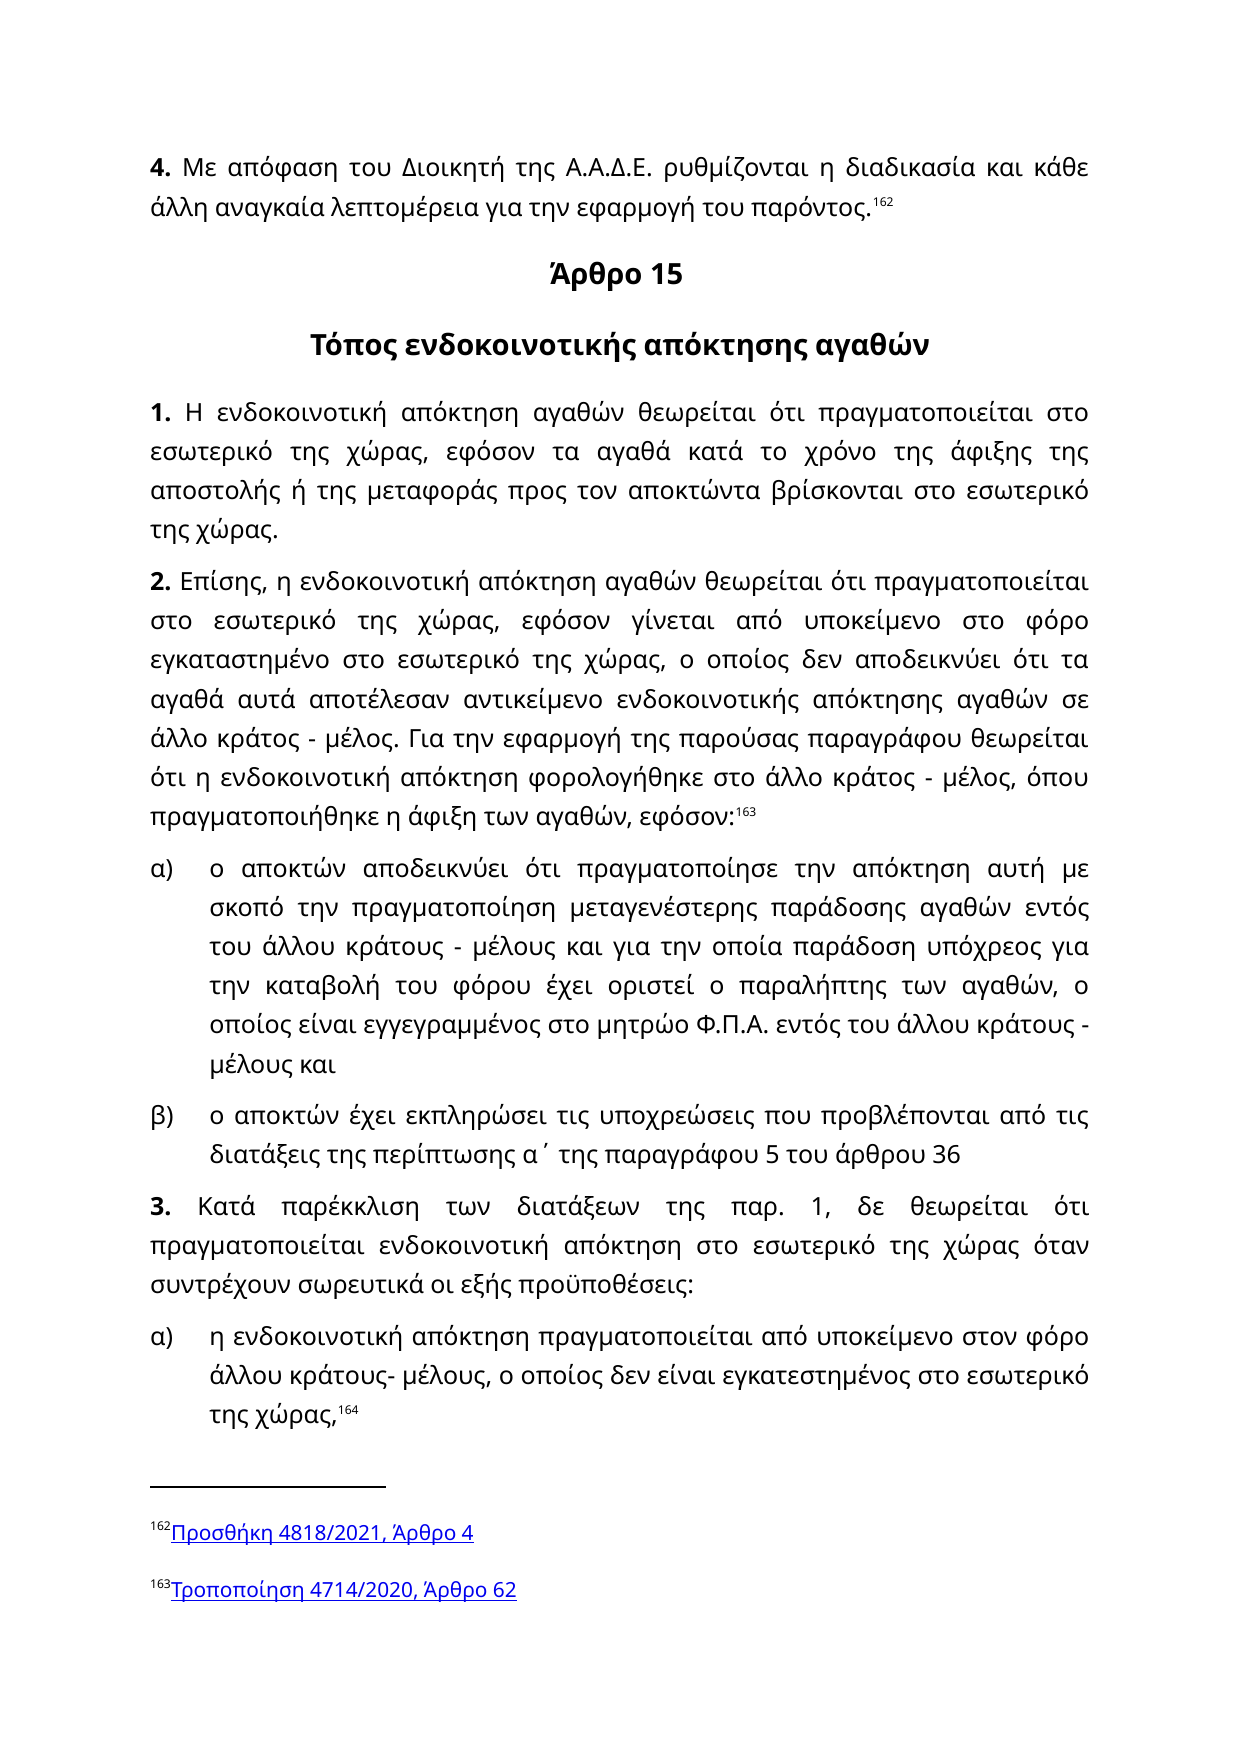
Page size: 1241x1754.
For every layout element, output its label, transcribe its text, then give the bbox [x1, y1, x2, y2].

text 1. Η ενδοκοινοτική απόκτηση αγαθών θεωρείται ότι πραγματοποιείται στο εσωτερικό της χώρας, εφόσον τα αγαθά κατά το χρόνο της άφιξης της αποστολής ή της μεταφοράς προς τον αποκτώντα βρίσκονται στο εσωτερικό της χώρας. [150, 394, 1090, 546]
text 2. Επίσης, η ενδοκοινοτική απόκτηση αγαθών θεωρείται ότι πραγματοποιείται στο εσωτερικό της χώρας, εφόσον γίνεται από υποκείμενο στο φόρο εγκαταστημένο στο εσωτερικό της χώρας, ο οποίος δεν αποδεικνύει ότι τα αγαθά αυτά αποτέλεσαν αντικείμενο ενδοκοινοτικής απόκτησης αγαθών σε άλλο κράτος - μέλος. Για την εφαρμογή της παρούσας παραγράφου θεωρείται ότι η ενδοκοινοτική απόκτηση φορολογήθηκε στο άλλο κράτος - μέλος, όπου πραγματοποιήθηκε η άφιξη των αγαθών, εφόσον: [150, 564, 1090, 833]
subtitle Άρθρο 15 [150, 253, 1090, 293]
list β) ο αποκτών έχει εκπληρώσει τις υποχρεώσεις που προβλέπονται από τις διατάξεις της περίπτωσης α΄ της παραγράφου 5 του άρθρου 36 [150, 1098, 1090, 1171]
subtitle Τόπος ενδοκοινοτικής απόκτησης αγαθών [150, 324, 1090, 364]
text 4. Με απόφαση του Διοικητή της Α.Α.Δ.Ε. ρυθμίζονται η διαδικασία και κάθε άλλη αναγκαία λεπτομέρεια για την εφαρμογή του παρόντος. [150, 150, 1090, 223]
list α) ο αποκτών αποδεικνύει ότι πραγματοποίησε την απόκτηση αυτή με σκοπό την πραγματοποίηση μεταγενέστερης παράδοσης αγαθών εντός του άλλου κράτους - μέλους και για την οποία παράδοση υπόχρεος για την καταβολή του φόρου έχει οριστεί ο παραλήπτης των αγαθών, ο οποίος είναι εγγεγραμμένος στο μητρώο Φ.Π.Α. εντός του άλλου κράτους - μέλους και [150, 850, 1090, 1080]
text Προσθήκη 4818/2021, Άρθρο 4 [150, 1518, 1090, 1546]
text 3. Κατά παρέκκλιση των διατάξεων της παρ. 1, δε θεωρείται ότι πραγματοποιείται ενδοκοινοτική απόκτηση στο εσωτερικό της χώρας όταν συντρέχουν σωρευτικά οι εξής προϋποθέσεις: [150, 1189, 1090, 1301]
list α) η ενδοκοινοτική απόκτηση πραγματοποιείται από υποκείμενο στον φόρο άλλου κράτους- μέλους, ο οποίος δεν είναι εγκατεστημένος στο εσωτερικό της χώρας, [150, 1319, 1090, 1431]
text Τροποποίηση 4714/2020, Άρθρο 62 [150, 1576, 1090, 1604]
